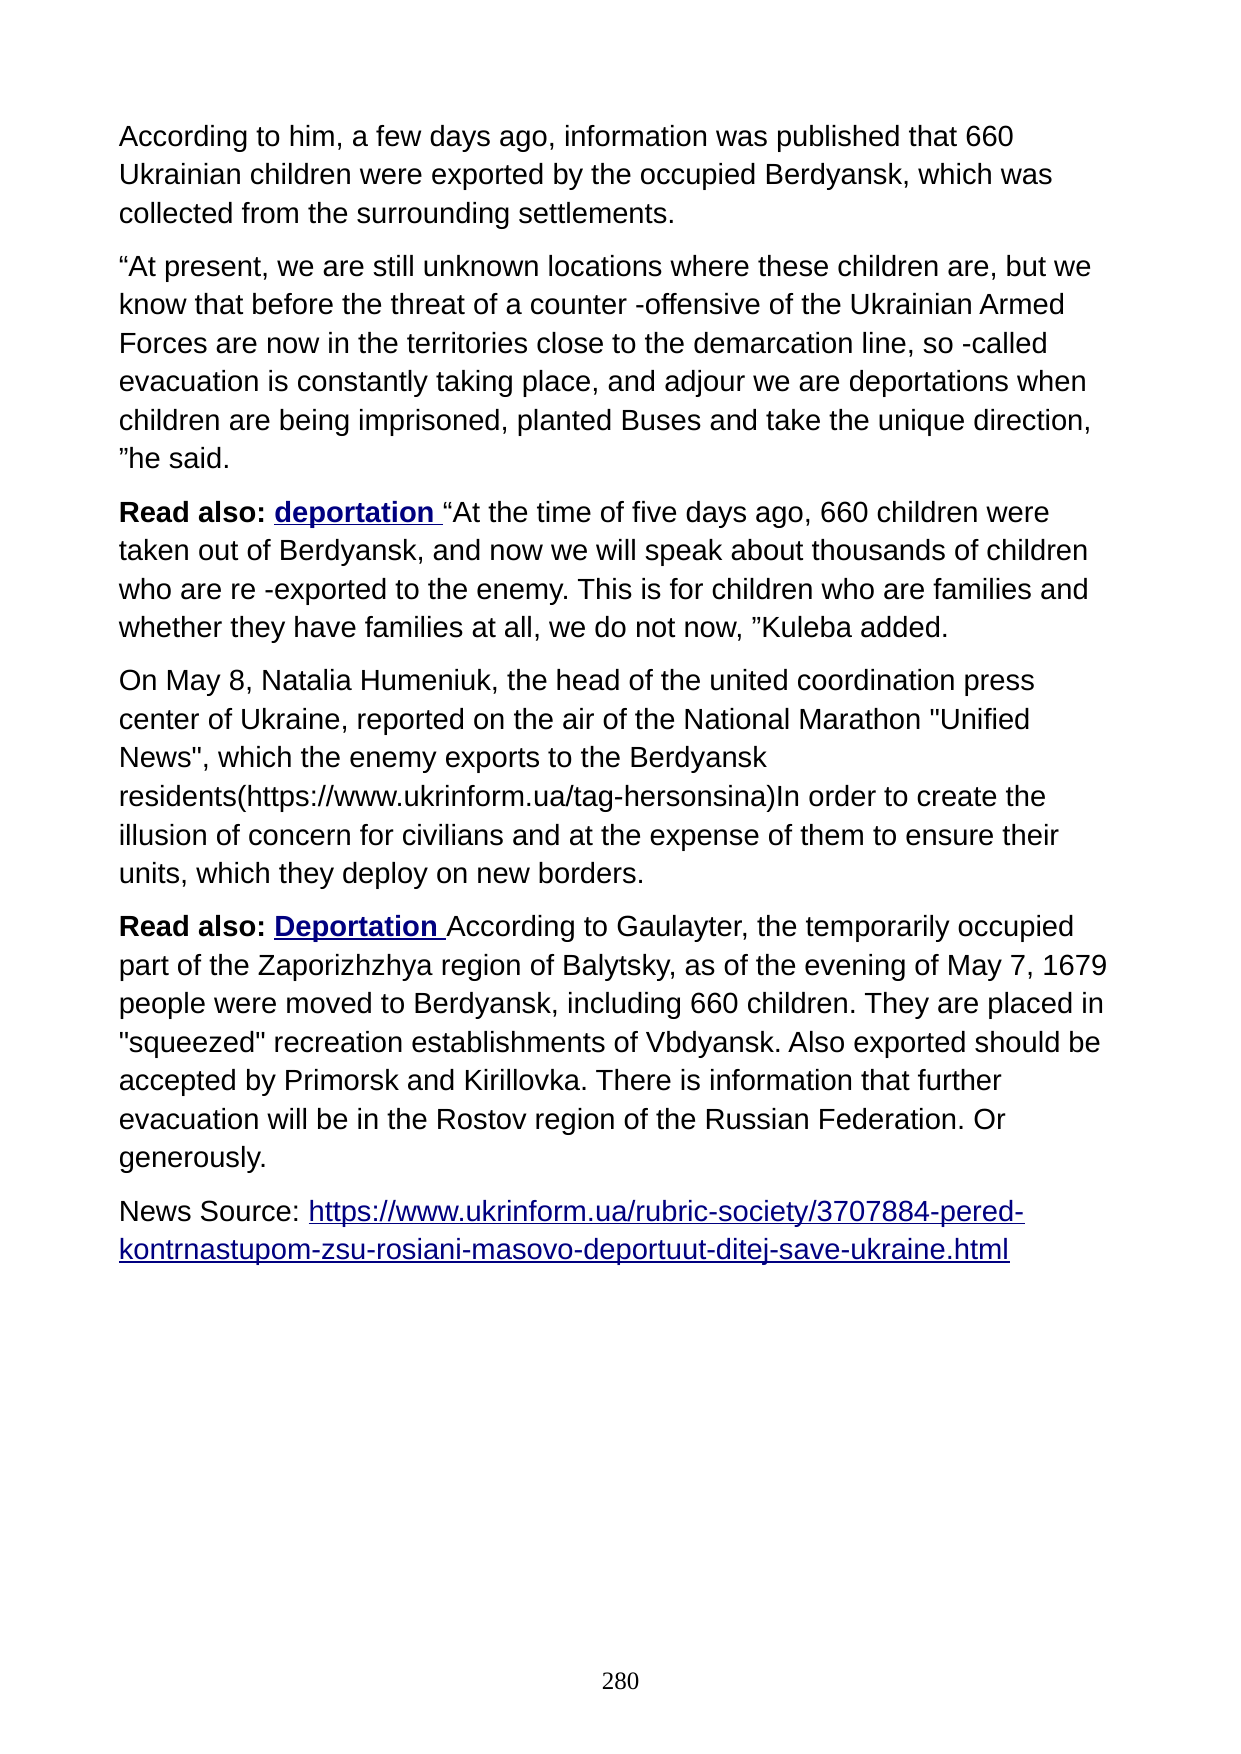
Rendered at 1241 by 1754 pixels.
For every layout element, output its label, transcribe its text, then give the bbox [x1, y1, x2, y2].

text Read also: deportation “At the time of five days ago, 660 children were taken out of Berdyansk, and now we will speak about thousands of children who are re -exported to the enemy. This is for children who are families and whether they have families at all, we do not now, ”Kuleba added. [118, 494, 1122, 644]
text On May 8, Natalia Humeniuk, the head of the united coordination press center of Ukraine, reported on the air of the National Marathon "Unified News", which the enemy exports to the Berdyansk residents(https://www.ukrinform.ua/tag-hersonsina)In order to create the illusion of concern for civilians and at the expense of them to ensure their units, which they deploy on new borders. [118, 663, 1122, 889]
text According to him, a few days ago, information was published that 660 Ukrainian children were exported by the occupied Berdyansk, which was collected from the surrounding settlements. [118, 118, 1122, 229]
text Read also: Deportation According to Gaulayter, the temporarily occupied part of the Zaporizhzhya region of Balytsky, as of the evening of May 7, 1679 people were moved to Berdyansk, including 660 children. They are placed in "squeezed" recreation establishments of Vbdyansk. Also exported should be accepted by Primorsk and Kirillovka. There is information that further evacuation will be in the Rostov region of the Russian Federation. Or generously. [118, 909, 1122, 1174]
text “At present, we are still unknown locations where these children are, but we know that before the threat of a counter -offensive of the Ukrainian Armed Forces are now in the territories close to the demarcation line, so -called evacuation is constantly taking place, and adjour we are deportations when children are being imprisoned, planted Buses and take the unique direction, ”he said. [118, 249, 1122, 475]
text News Source: https://www.ukrinform.ua/rubric-society/3707884-pered-kontrnastupom-zsu-rosiani-masovo-deportuut-ditej-save-ukraine.html [118, 1193, 1122, 1266]
